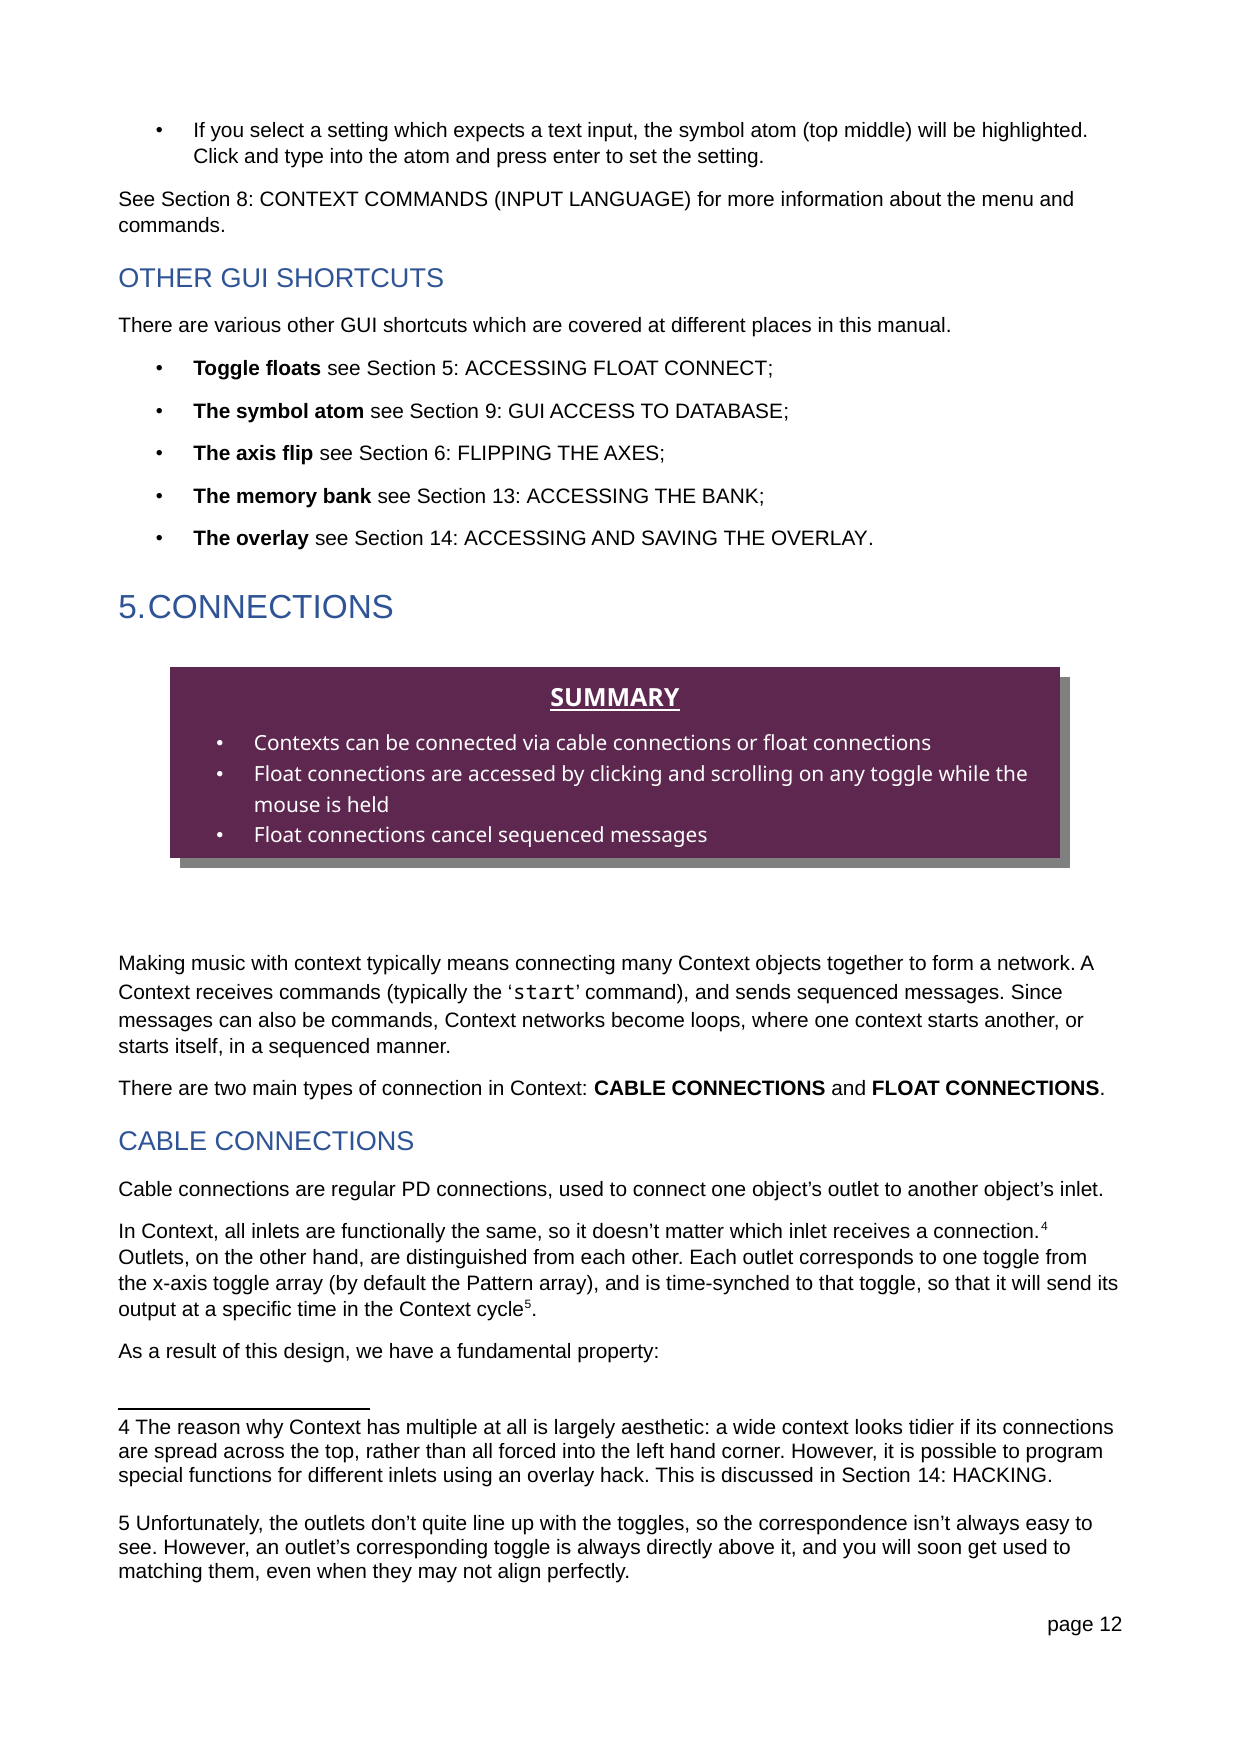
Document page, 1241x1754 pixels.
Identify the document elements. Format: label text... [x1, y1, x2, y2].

text The reason why Context has multiple at all is largely aesthetic: a wide context looks tidier if its connections are spread across the top, rather than all forced into the left hand corner. However, it is possible to program special functions for different inlets using an overlay hack. This is discussed in Section 14: HACKING. [118, 1415, 1122, 1487]
text In Context, all inlets are functionally the same, so it doesn’t matter which inlet receives a connection. Outlets, on the other hand, are distinguished from each other. Each outlet corresponds to one toggle from the x-axis toggle array (by default the Pattern array), and is time-synched to that toggle, so that it will send its output at a specific time in the Context cycle. [118, 1219, 1122, 1321]
list Float connections cancel sequenced messages [216, 820, 1051, 849]
text See Section 8: CONTEXT COMMANDS (INPUT LANGUAGE) for more information about the menu and commands. [118, 187, 1122, 236]
text There are two main types of connection in Context: CABLE CONNECTIONS and FLOAT CONNECTIONS. [118, 1076, 1122, 1100]
text Making music with context typically means connecting many Context objects together to form a network. A Context receives commands (typically the ‘start’ command), and sends sequenced messages. Since messages can also be commands, Context networks become loops, where one context starts another, or starts itself, in a sequenced manner. [118, 951, 1122, 1057]
list The axis flip see Section 6: FLIPPING THE AXES; [156, 441, 1122, 465]
subtitle OTHER GUI SHORTCUTS [118, 262, 1122, 293]
text There are various other GUI shortcuts which are covered at different places in this manual. [118, 313, 1122, 337]
subtitle CABLE CONNECTIONS [118, 1125, 1122, 1157]
text Unfortunately, the outlets don’t quite line up with the toggles, so the correspondence isn’t always easy to see. However, an outlet’s corresponding toggle is always directly above it, and you will soon get used to matching them, even when they may not align perfectly. [118, 1511, 1122, 1582]
subtitle CONNECTIONS [118, 588, 1122, 626]
list The symbol atom see Section 9: GUI ACCESS TO DATABASE; [156, 398, 1122, 422]
text Cable connections are regular PD connections, used to connect one object’s outlet to another object’s inlet. [118, 1177, 1122, 1201]
list If you select a setting which expects a text input, the symbol atom (top middle) will be highlighted. Click and type into the atom and press enter to set the setting. [156, 118, 1122, 168]
list The overlay see Section 14: ACCESSING AND SAVING THE OVERLAY. [156, 526, 1122, 550]
list Toggle floats see Section 5: ACCESSING FLOAT CONNECT; [156, 356, 1122, 380]
list Contexts can be connected via cable connections or float connections [216, 728, 1051, 757]
list The memory bank see Section 13: ACCESSING THE BANK; [156, 484, 1122, 508]
text As a result of this design, we have a fundamental property: [118, 1339, 1122, 1363]
subtitle SUMMARY [179, 680, 1051, 714]
list Float connections are accessed by clicking and scrolling on any toggle while the mouse is held [216, 759, 1051, 818]
